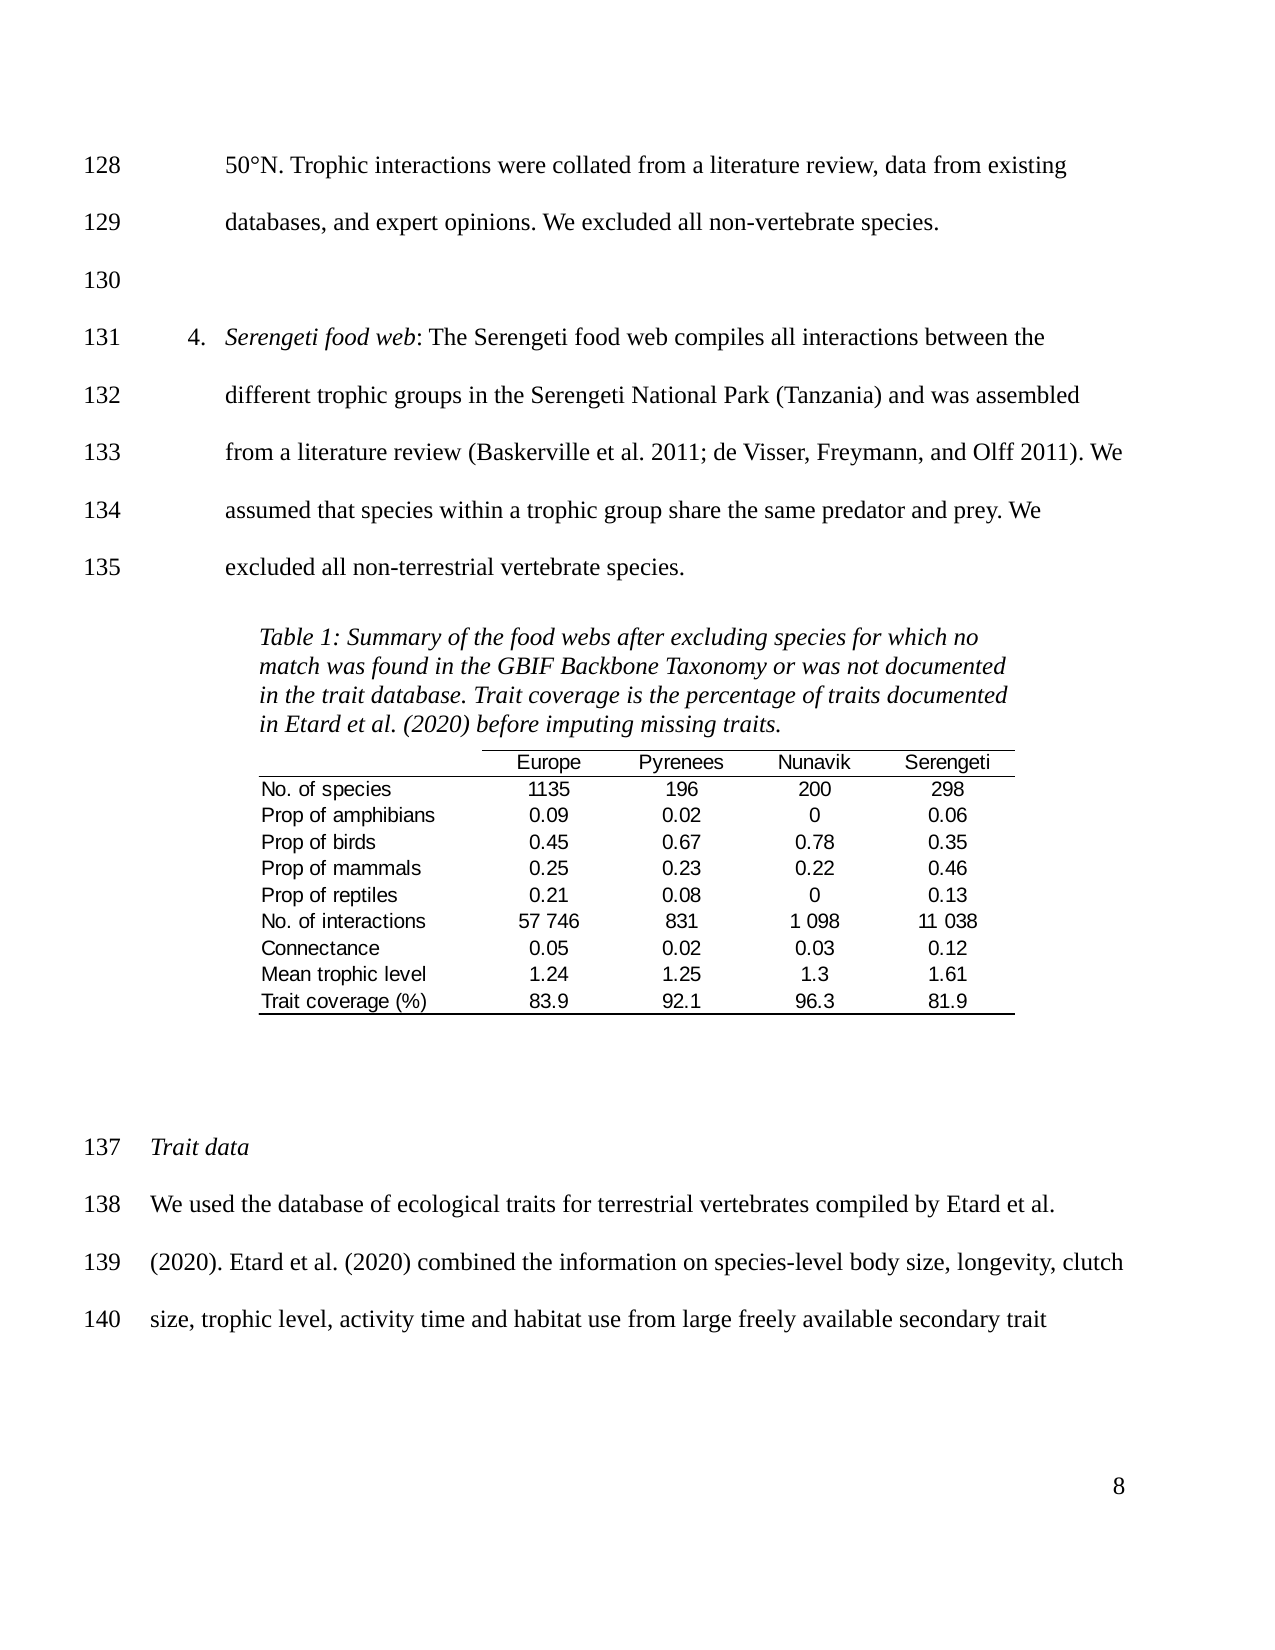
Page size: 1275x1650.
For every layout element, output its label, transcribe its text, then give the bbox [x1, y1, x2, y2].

text Table 1: Summary of the food webs after excluding species for which no match was found in the GBIF Backbone Taxonomy or was not documented in the trait database. Trait coverage is the percentage of traits documented in Etard et al. (2020) before imputing missing traits. [259, 622, 1016, 737]
text Trait data [150, 1132, 1125, 1161]
list 50°N. Trophic interactions were collated from a literature review, data from existing databases, and expert opinions. We excluded all non-vertebrate species. [187, 150, 1125, 236]
text We used the database of ecological traits for terrestrial vertebrates compiled by Etard et al. (2020). Etard et al. (2020) combined the information on species-level body size, longevity, clutch size, trophic level, activity time and habitat use from large freely available secondary trait [150, 1189, 1125, 1333]
list Serengeti food web: The Serengeti food web compiles all interactions between the different trophic groups in the Serengeti National Park (Tanzania) and was assembled from a literature review (Baskerville et al. 2011; de Visser, Freymann, and Olff 2011). We assumed that species within a trophic group share the same predator and prey. We excluded all non-terrestrial vertebrate species. [187, 322, 1125, 581]
